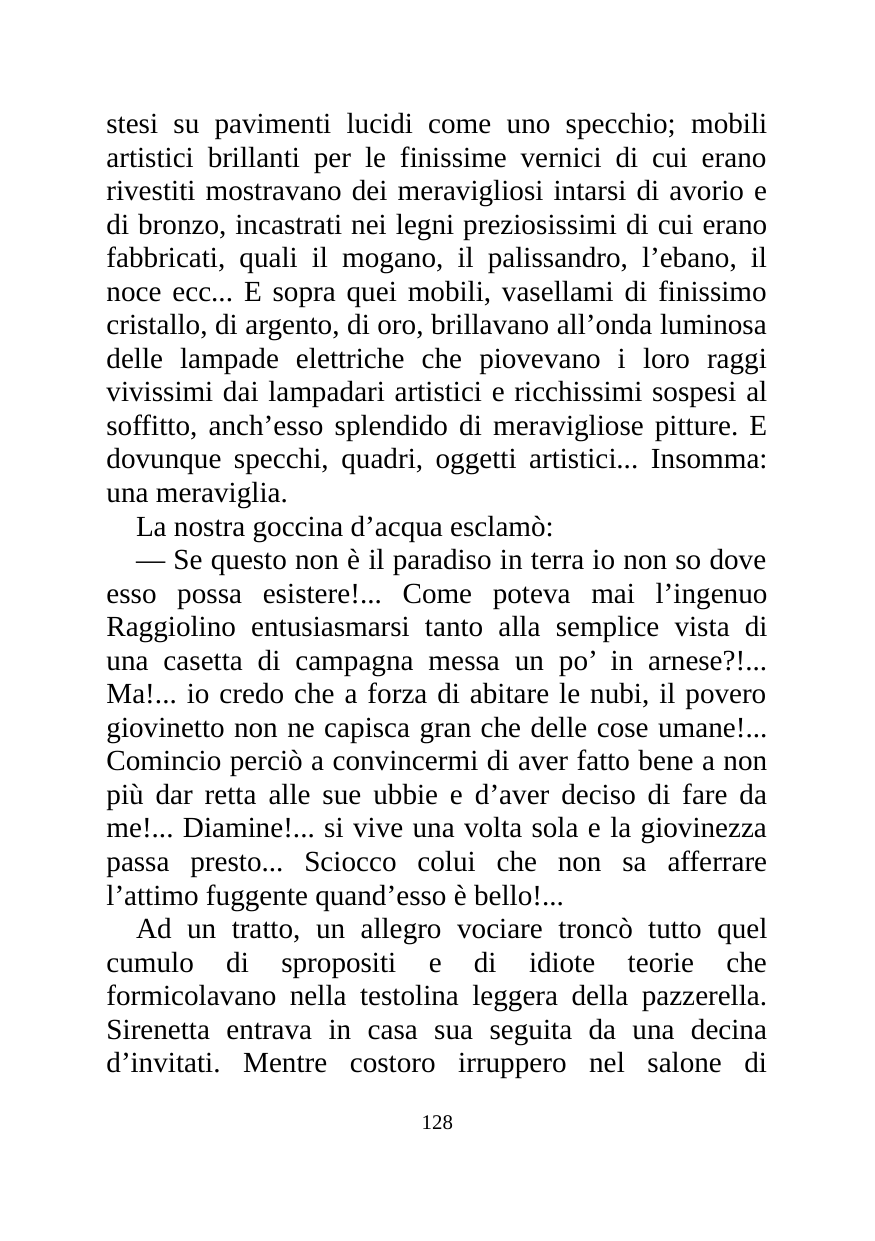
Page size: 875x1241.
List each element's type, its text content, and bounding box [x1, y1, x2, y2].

text — Se questo non è il paradiso in terra io non so dove esso possa esistere!... Come poteva mai l’ingenuo Raggiolino entusiasmarsi tanto alla semplice vista di una casetta di campagna messa un po’ in arnese?!... Ma!... io credo che a forza di abitare le nubi, il povero giovinetto non ne capisca gran che delle cose umane!... Comincio perciò a convincermi di aver fatto bene a non più dar retta alle sue ubbie e d’aver deciso di fare da me!... Diamine!... si vive una volta sola e la giovinezza passa presto... Sciocco colui che non sa afferrare l’attimo fuggente quand’esso è bello!... [106, 542, 768, 911]
text Ad un tratto, un allegro vociare troncò tutto quel cumulo di spropositi e di idiote teorie che formicolavano nella testolina leggera della pazzerella. Sirenetta entrava in casa sua seguita da una decina d’invitati. Mentre costoro irruppero nel salone di [106, 911, 768, 1079]
text stesi su pavimenti lucidi come uno specchio; mobili artistici brillanti per le finissime vernici di cui erano rivestiti mostravano dei meravigliosi intarsi di avorio e di bronzo, incastrati nei legni preziosissimi di cui erano fabbricati, quali il mogano, il palissandro, l’ebano, il noce ecc... E sopra quei mobili, vasellami di finissimo cristallo, di argento, di oro, brillavano all’onda luminosa delle lampade elettriche che piovevano i loro raggi vivissimi dai lampadari artistici e ricchissimi sospesi al soffitto, anch’esso splendido di meravigliose pitture. E dovunque specchi, quadri, oggetti artistici... Insomma: una meraviglia. [106, 106, 768, 509]
text La nostra goccina d’acqua esclamò: [106, 509, 768, 542]
